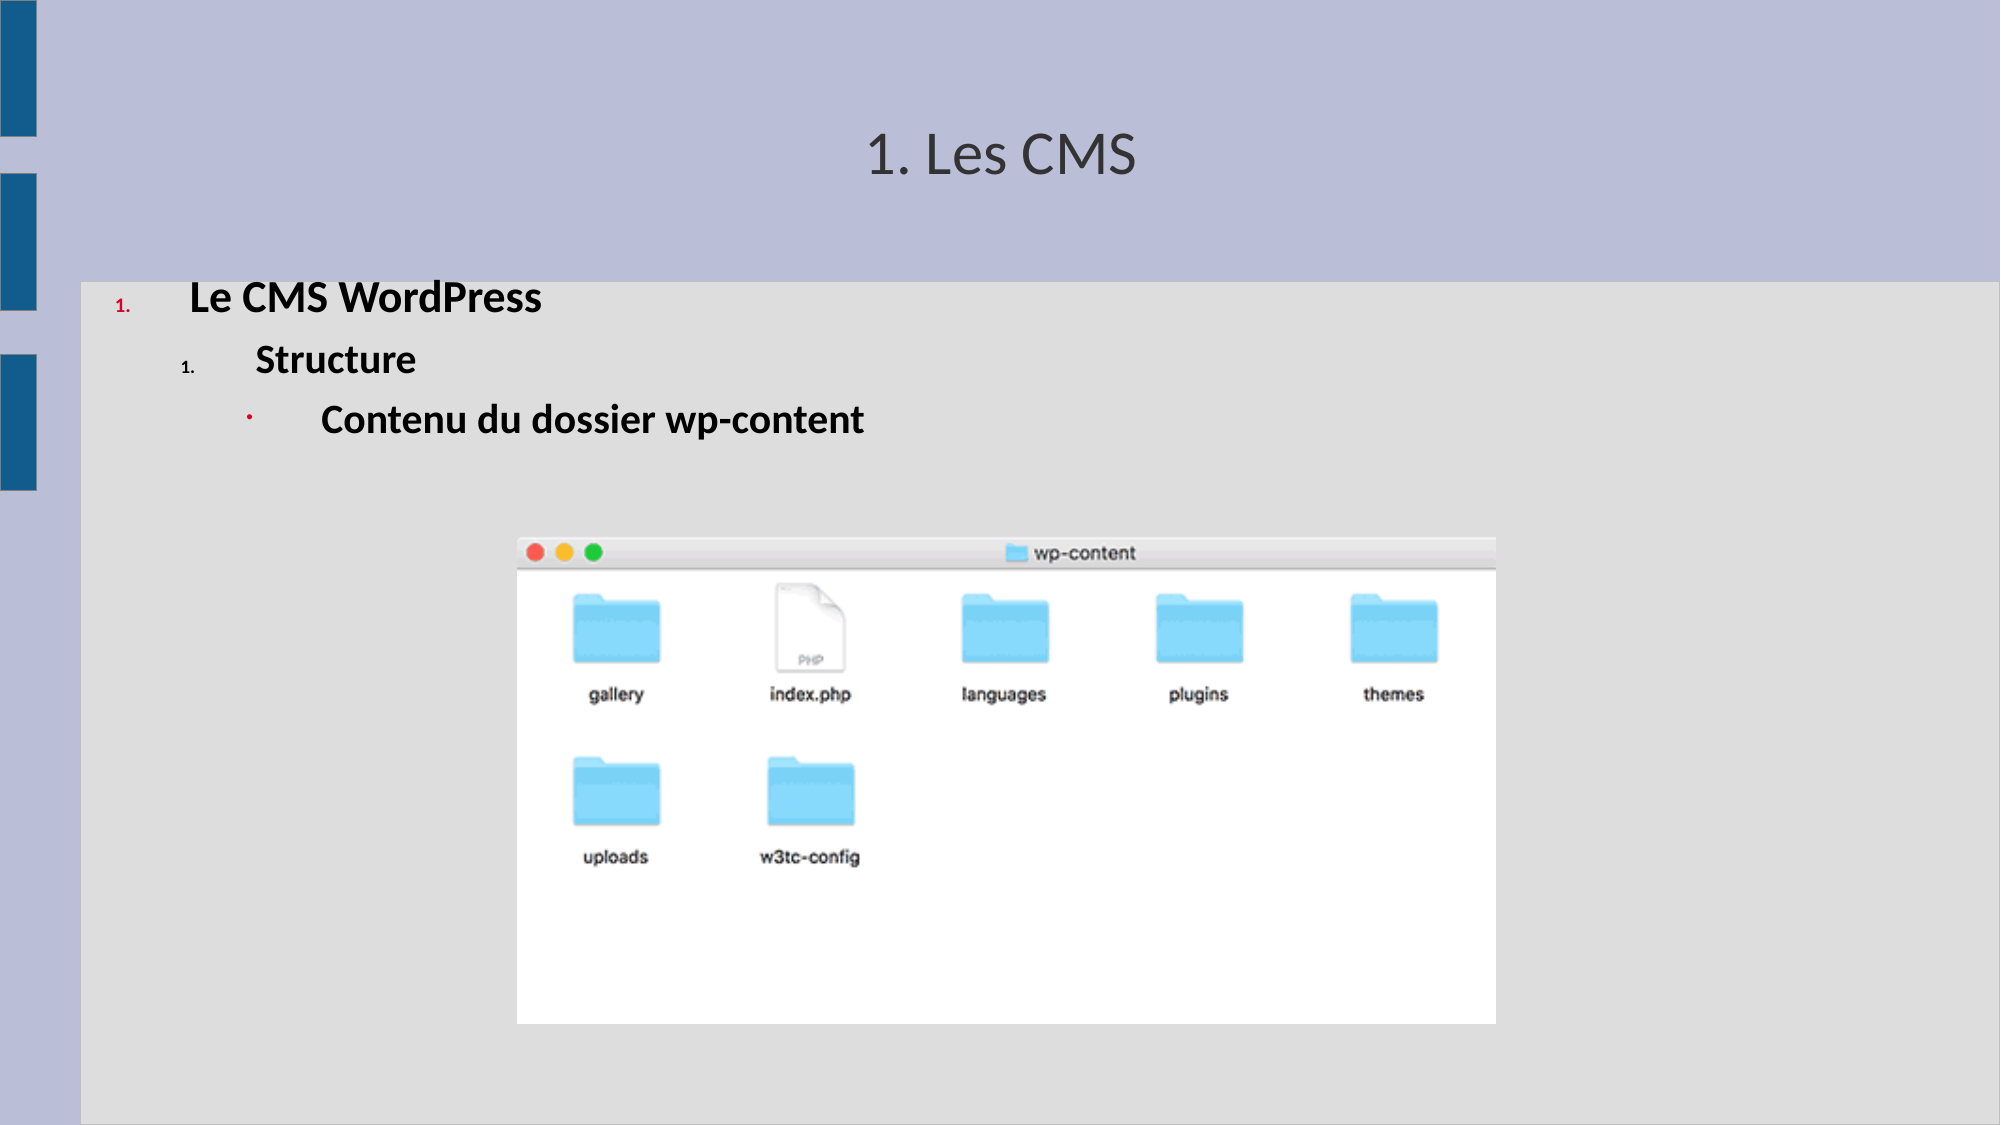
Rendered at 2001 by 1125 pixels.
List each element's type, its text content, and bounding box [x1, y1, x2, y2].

text_box Le CMS WordPress Structure Contenu du dossier wp-content [112, 254, 866, 443]
title 1. Les CMS [859, 109, 1141, 300]
picture [517, 536, 1496, 1024]
